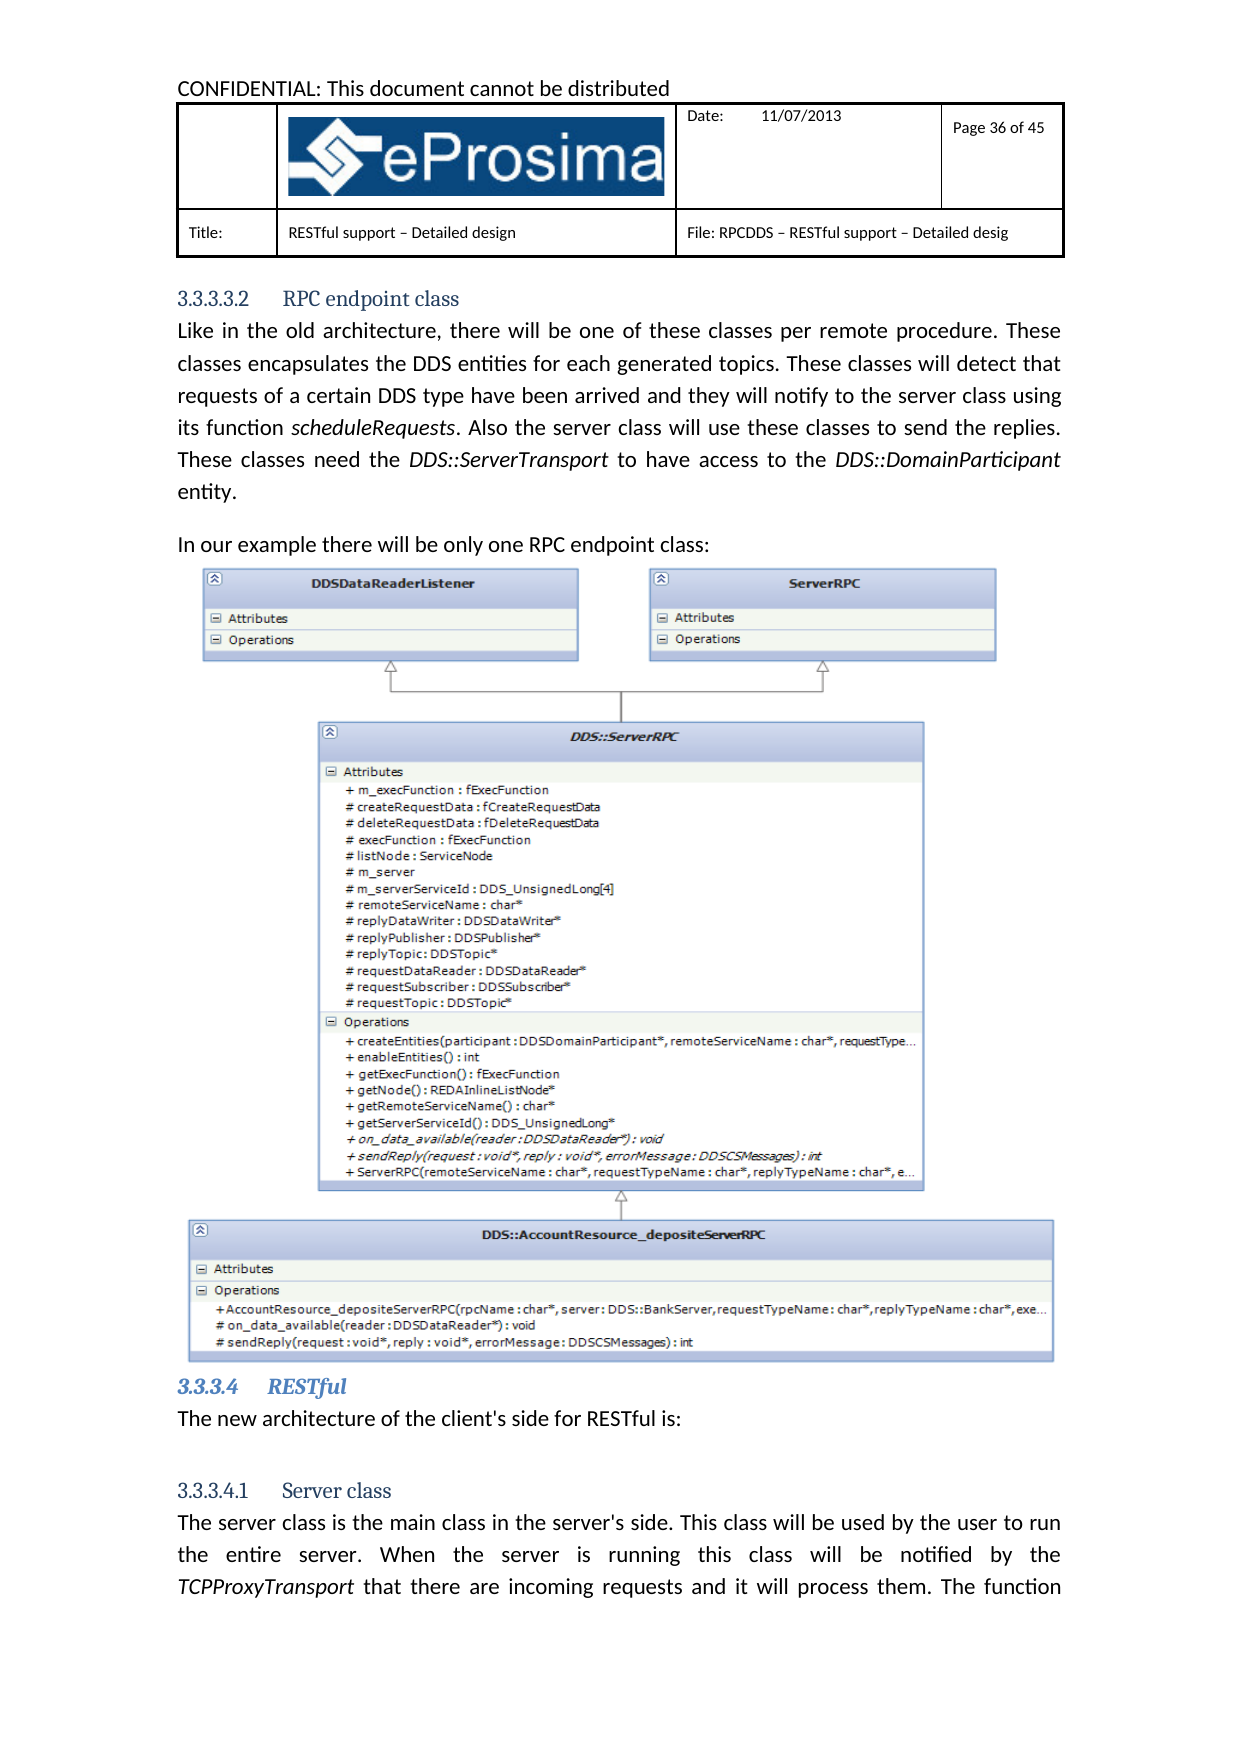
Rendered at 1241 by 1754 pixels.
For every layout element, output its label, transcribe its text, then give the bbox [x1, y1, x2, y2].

subtitle RPC endpoint class [177, 286, 1063, 313]
text The server class is the main class in the server's side. This class will be used by the user to run the entire server. When the server is running this class will be notified by the TCPProxyTransport that there are incoming requests and it will process them. The function [177, 1508, 1063, 1600]
subtitle Server class [177, 1478, 1063, 1504]
text In our example there will be only one RPC endpoint class: [177, 530, 1063, 558]
text Like in the old architecture, there will be one of these classes per remote procedure. These classes encapsulates the DDS entities for each generated topics. These classes will detect that requests of a certain DDS type have been arrived and they will notify to the server class using its function scheduleRequests. Also the server class will use these classes to send the replies. These classes need the DDS::ServerTransport to have access to the DDS::DomainParticipant entity. [177, 316, 1063, 505]
text The new architecture of the client's side for RESTful is: [177, 1404, 1063, 1432]
picture [288, 117, 665, 196]
subtitle RESTful [177, 1370, 1063, 1400]
picture [177, 558, 1063, 1370]
